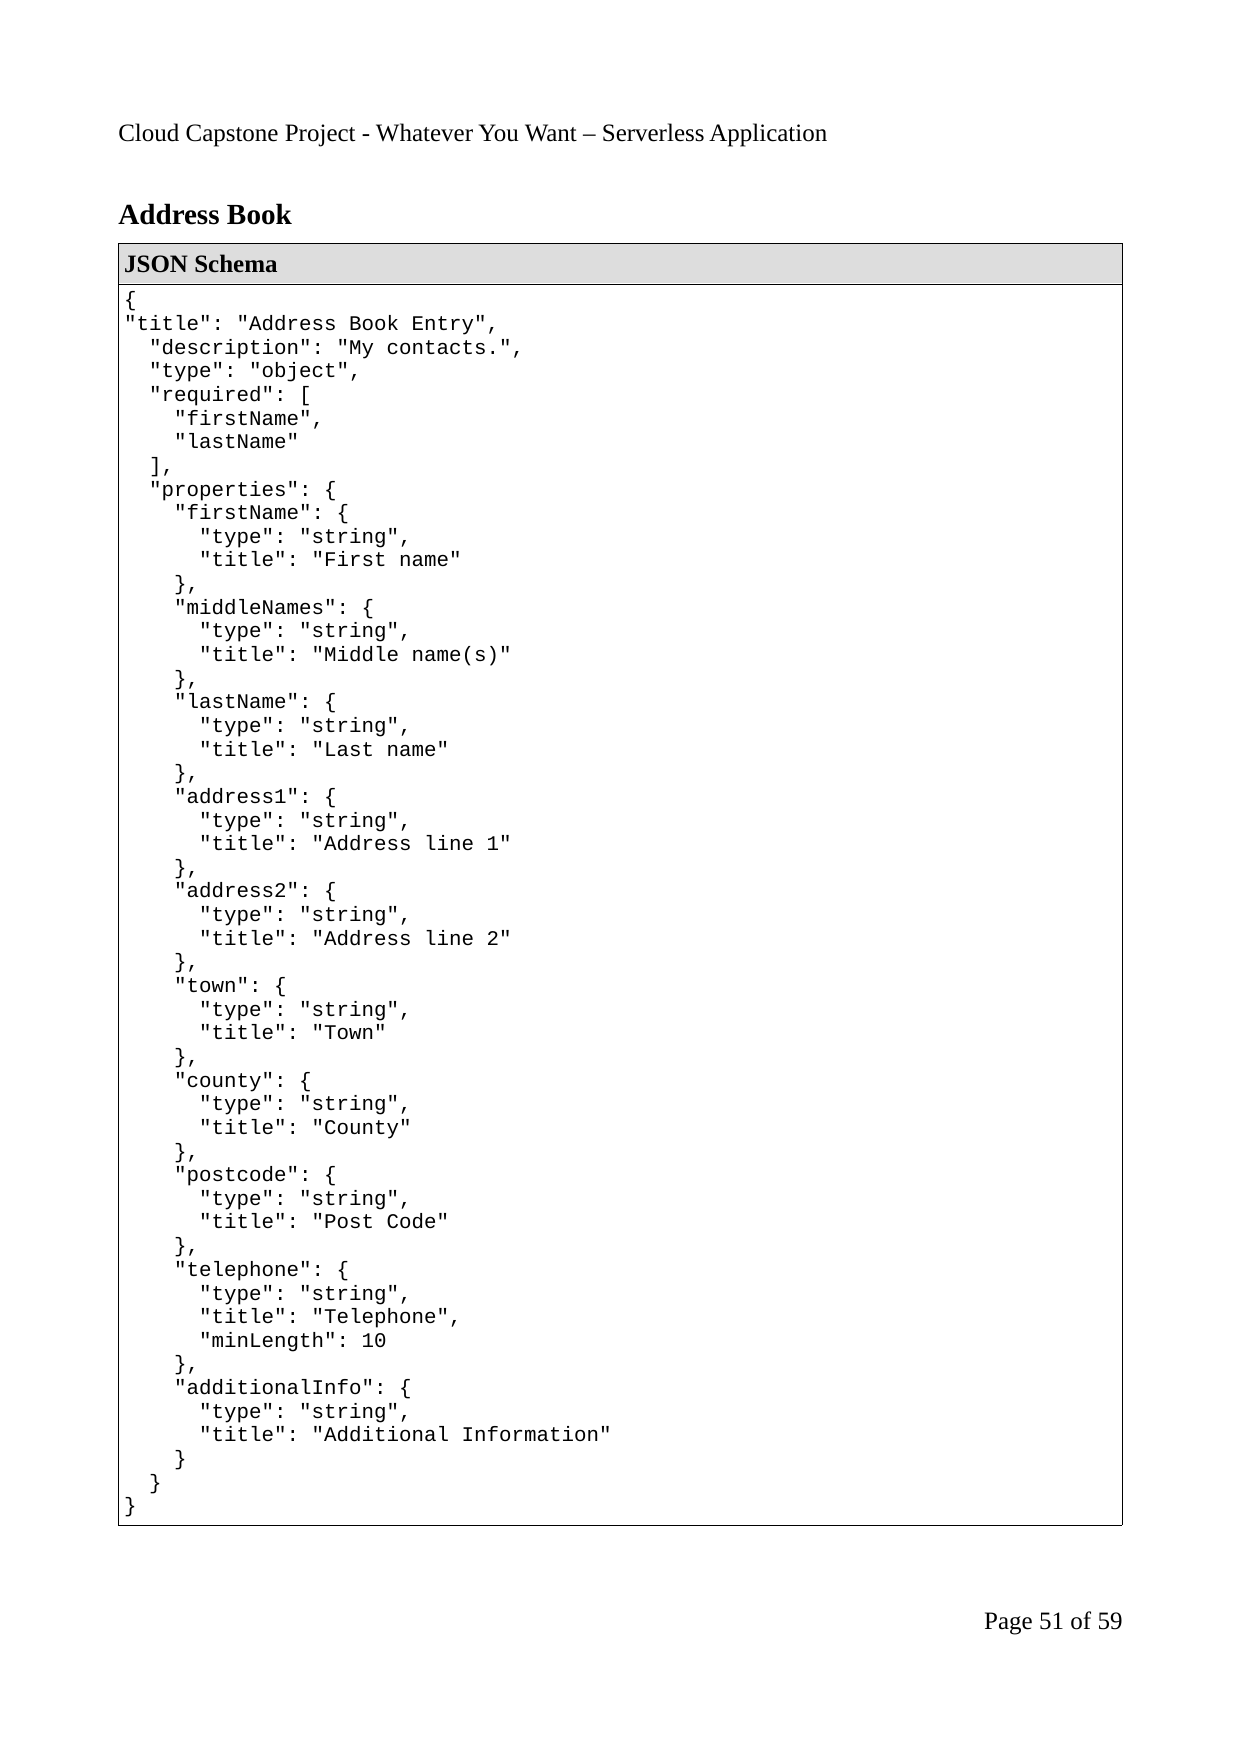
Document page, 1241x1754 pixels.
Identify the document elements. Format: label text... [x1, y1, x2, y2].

table_header JSON Schema [119, 244, 1122, 283]
subtitle Address Book [118, 197, 1122, 231]
table_cell { "title": "Address Book Entry", "description": "My contacts.", "type": "object", "required": [ "firstName", "lastName" ], "properties": { "firstName": { "type": "string", "title": "First name" }, "middleNames": { "type": "string", "title": "Middle name(s)" }, "lastName": { "type": "string", "title": "Last name" }, "address1": { "type": "string", "title": "Address line 1" }, "address2": { "type": "string", "title": "Address line 2" }, "town": { "type": "string", "title": "Town" }, "county": { "type": "string", "title": "County" }, "postcode": { "type": "string", "title": "Post Code" }, "telephone": { "type": "string", "title": "Telephone", "minLength": 10 }, "additionalInfo": { "type": "string", "title": "Additional Information" } } } [119, 285, 1122, 1525]
